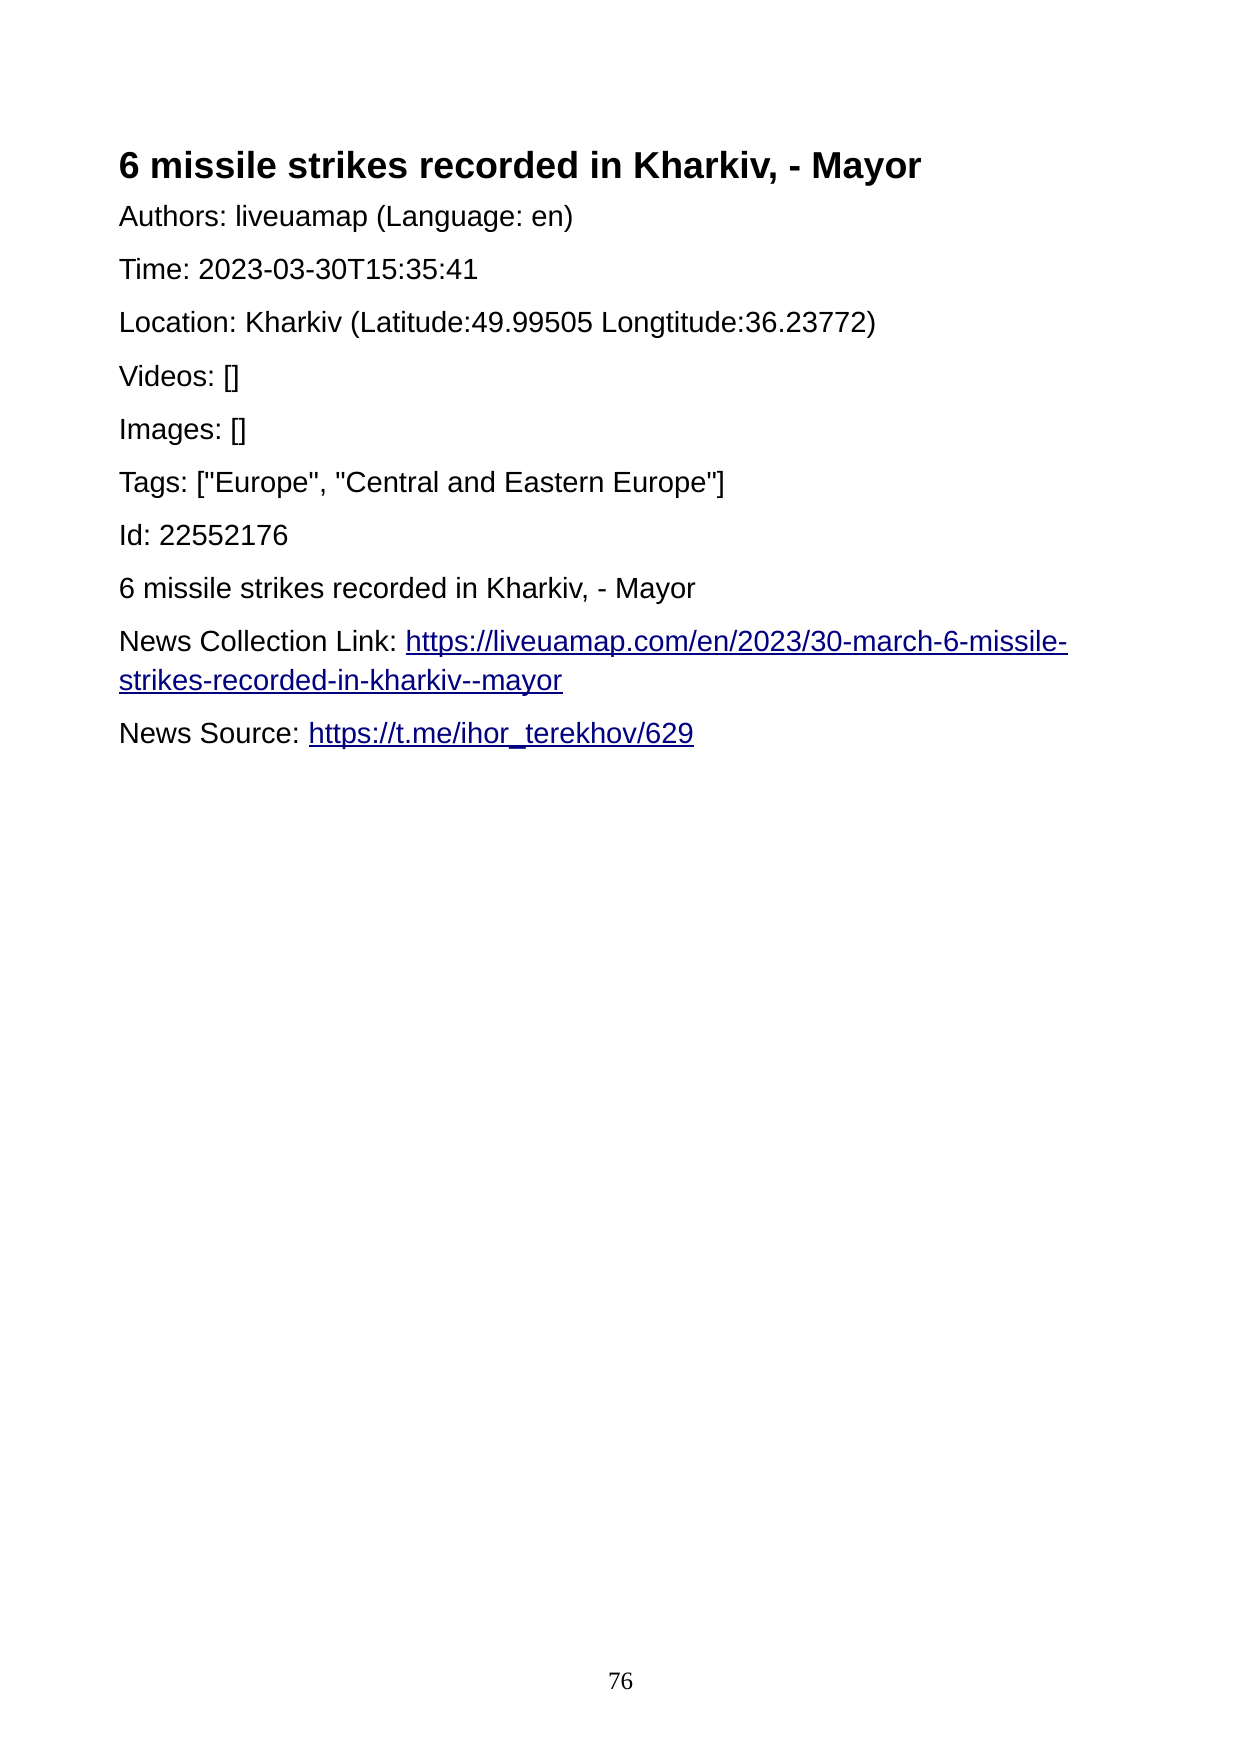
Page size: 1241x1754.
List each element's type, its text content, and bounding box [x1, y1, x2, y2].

text Id: 22552176 [118, 518, 1122, 551]
text Videos: [] [118, 358, 1122, 392]
text Images: [] [118, 412, 1122, 445]
text Time: 2023-03-30T15:35:41 [118, 252, 1122, 286]
text News Collection Link: https://liveuamap.com/en/2023/30-march-6-missile-strikes-recorded-in-kharkiv--mayor [118, 624, 1122, 696]
text Authors: liveuamap (Language: en) [118, 199, 1122, 233]
text Location: Kharkiv (Latitude:49.99505 Longtitude:36.23772) [118, 305, 1122, 339]
text Tags: ["Europe", "Central and Eastern Europe"] [118, 465, 1122, 498]
subtitle 6 missile strikes recorded in Kharkiv, - Mayor [118, 143, 1122, 187]
text 6 missile strikes recorded in Kharkiv, - Mayor [118, 571, 1122, 604]
text News Source: https://t.me/ihor_terekhov/629 [118, 716, 1122, 749]
